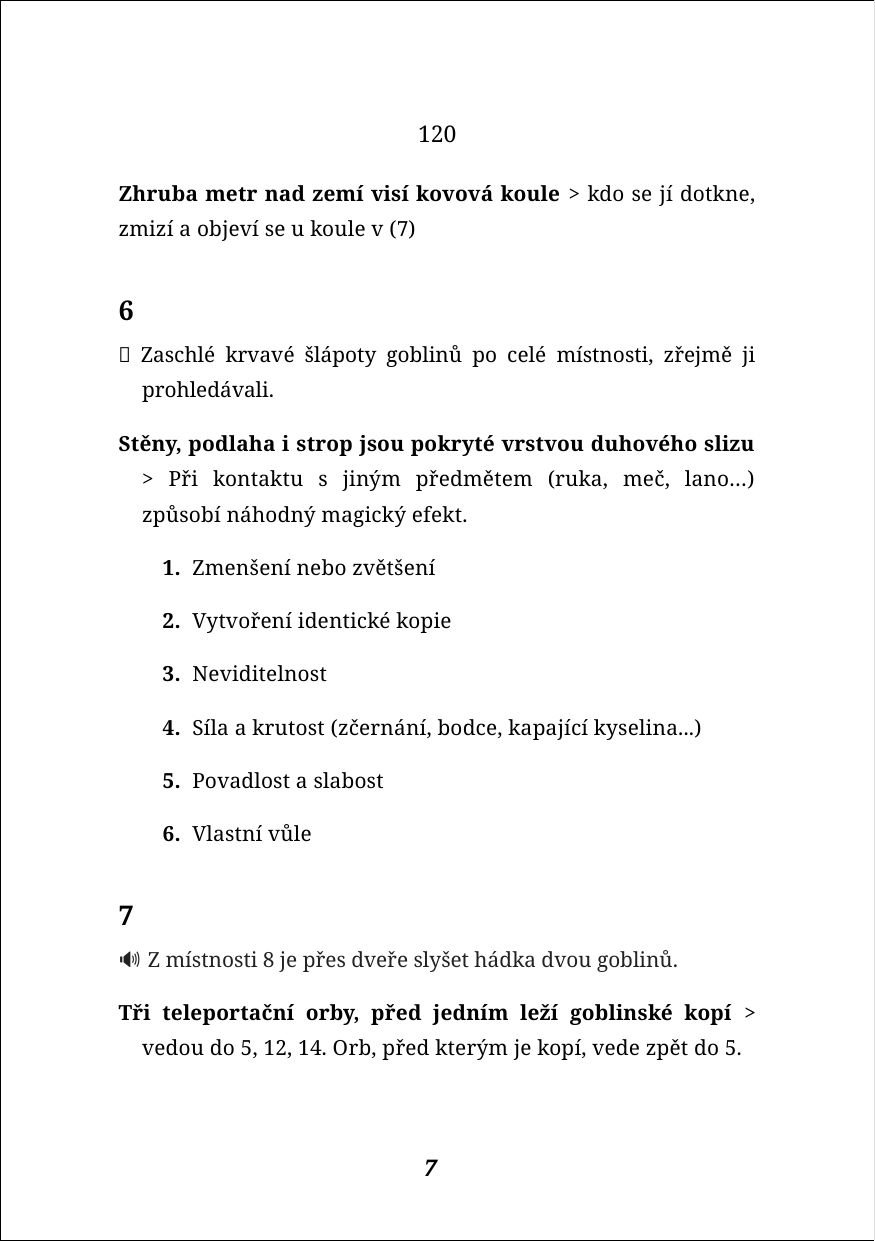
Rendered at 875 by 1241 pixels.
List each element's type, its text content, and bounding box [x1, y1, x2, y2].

text Stěny, podlaha i strop jsou pokryté vrstvou duhového slizu > Při kontaktu s jiným předmětem (ruka, meč, lano…) způsobí náhodný magický efekt. [118, 429, 756, 528]
text Tři teleportační orby, před jedním leží goblinské kopí > vedou do 5, 12, 14. Orb, před kterým je kopí, vede zpět do 5. [118, 998, 756, 1062]
text 👣 Zaschlé krvavé šlápoty goblinů po celé místnosti, zřejmě ji prohledávali. [118, 340, 756, 404]
list Vytvoření identické kopie [162, 606, 756, 635]
list Vlastní vůle [162, 819, 756, 848]
list Síla a krutost (zčernání, bodce, kapající kyselina...) [162, 713, 756, 741]
subtitle 7 [118, 896, 756, 933]
text Zhruba metr nad zemí visí kovová koule > kdo se jí dotkne, zmizí a objeví se u koule v (7) [118, 179, 756, 243]
list Zmenšení nebo zvětšení [162, 553, 756, 581]
subtitle 6 [118, 291, 756, 328]
list Neviditelnost [162, 659, 756, 688]
list Povadlost a slabost [162, 766, 756, 794]
text 🔊 Z místnosti 8 je přes dveře slyšet hádka dvou goblinů. [118, 945, 756, 973]
